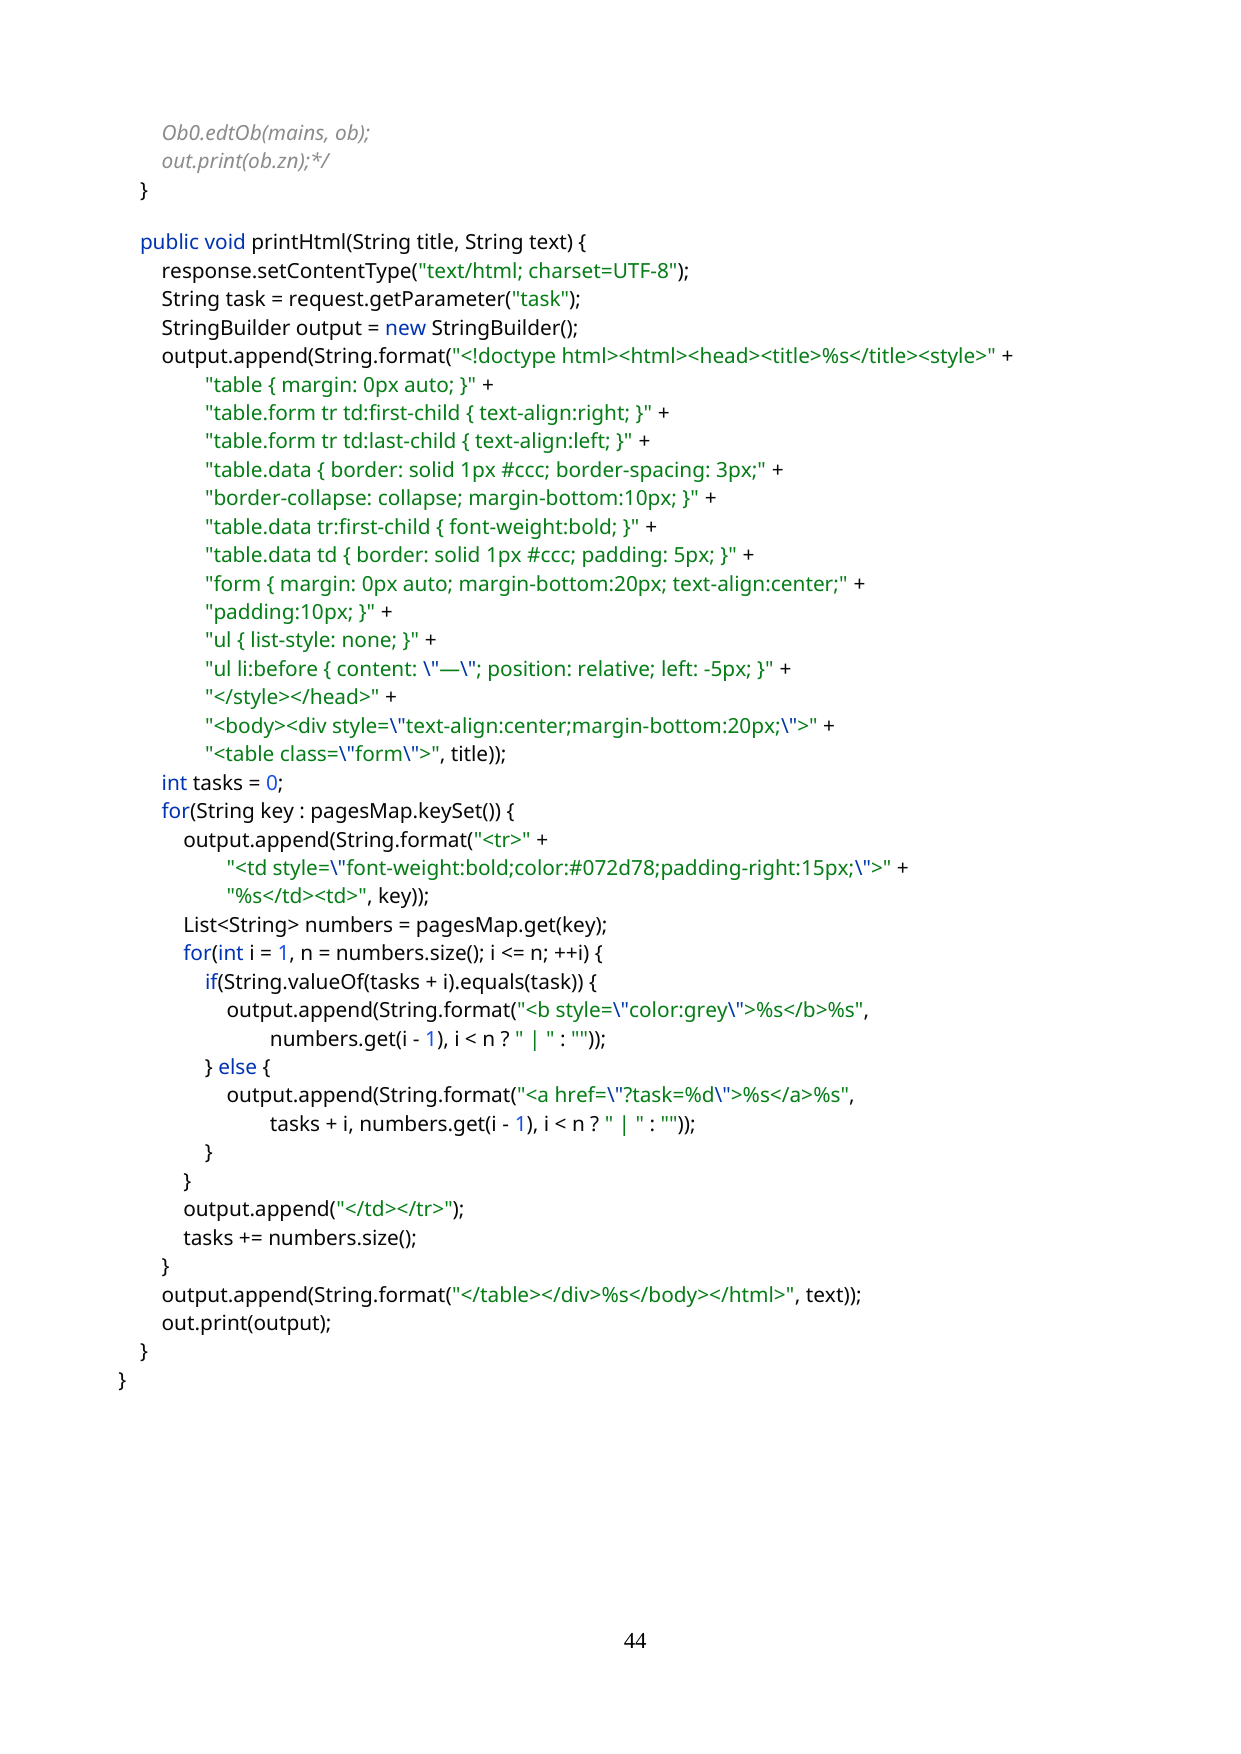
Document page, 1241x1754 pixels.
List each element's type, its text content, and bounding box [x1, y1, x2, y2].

text Ob0.edtOb(mains, ob); out.print(ob.zn);*/ } public void printHtml(String title, String text) { response.setContentType("text/html; charset=UTF-8"); String task = request.getParameter("task"); StringBuilder output = new StringBuilder(); output.append(String.format("<!doctype html><html><head><title>%s</title><style>" + "table { margin: 0px auto; }" + "table.form tr td:first-child { text-align:right; }" + "table.form tr td:last-child { text-align:left; }" + "table.data { border: solid 1px #ccc; border-spacing: 3px;" + "border-collapse: collapse; margin-bottom:10px; }" + "table.data tr:first-child { font-weight:bold; }" + "table.data td { border: solid 1px #ccc; padding: 5px; }" + "form { margin: 0px auto; margin-bottom:20px; text-align:center;" + "padding:10px; }" + "ul { list-style: none; }" + "ul li:before { content: \"—\"; position: relative; left: -5px; }" + "</style></head>" + "<body><div style=\"text-align:center;margin-bottom:20px;\">" + "<table class=\"form\">", title)); int tasks = 0; for(String key : pagesMap.keySet()) { output.append(String.format("<tr>" + "<td style=\"font-weight:bold;color:#072d78;padding-right:15px;\">" + "%s</td><td>", key)); List<String> numbers = pagesMap.get(key); for(int i = 1, n = numbers.size(); i <= n; ++i) { if(String.valueOf(tasks + i).equals(task)) { output.append(String.format("<b style=\"color:grey\">%s</b>%s", numbers.get(i - 1), i < n ? " | " : "")); } else { output.append(String.format("<a href=\"?task=%d\">%s</a>%s", tasks + i, numbers.get(i - 1), i < n ? " | " : "")); } } output.append("</td></tr>"); tasks += numbers.size(); } output.append(String.format("</table></div>%s</body></html>", text)); out.print(output); } } [118, 118, 1152, 1417]
